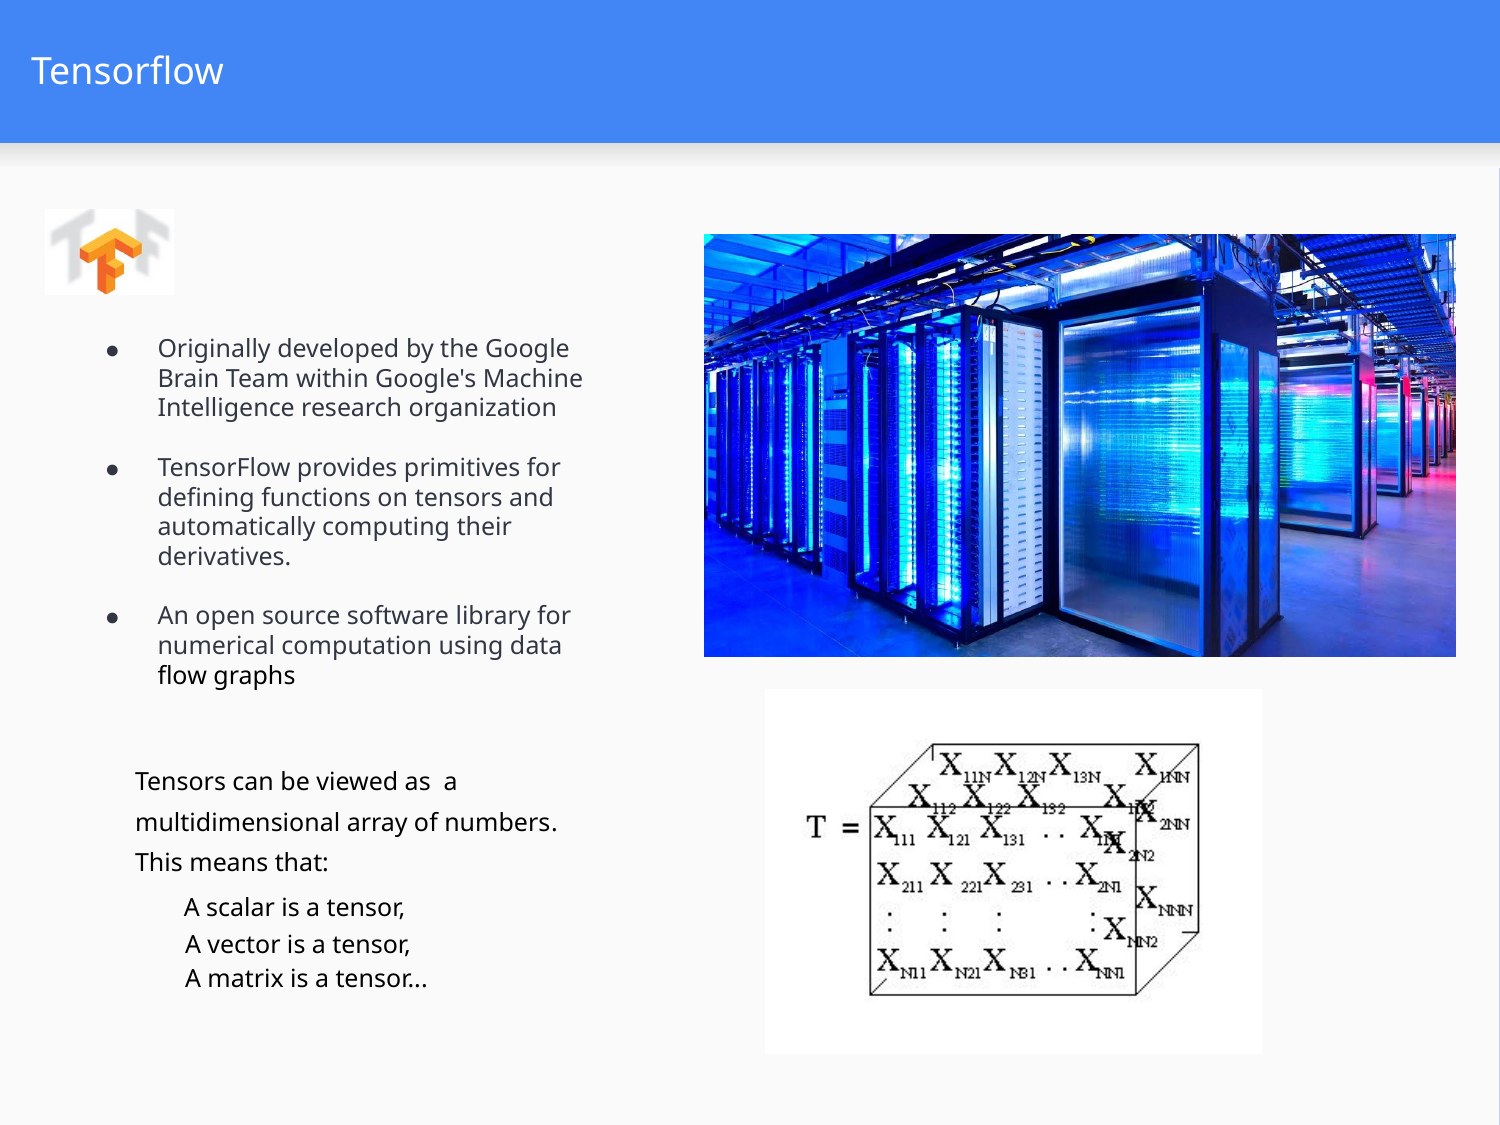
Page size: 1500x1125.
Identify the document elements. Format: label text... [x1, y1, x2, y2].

text_box Originally developed by the Google [157, 330, 608, 360]
text_box flow graphs [157, 657, 303, 687]
text_box An open source software library for [157, 597, 606, 628]
picture [765, 689, 1262, 1055]
picture [704, 234, 711, 243]
picture [704, 234, 1456, 657]
text_box Intelligence research organization [157, 390, 583, 420]
text_box A matrix is a tensor... [178, 960, 454, 991]
text_box Brain Team within Google's Machine [157, 360, 618, 390]
text_box [45, 257, 574, 619]
text_box automatically computing their [157, 508, 543, 539]
text_box A vector is a tensor, [178, 927, 438, 957]
text_box numerical computation using data [157, 627, 596, 658]
text_box [851, 702, 1348, 1066]
text_box ● [104, 603, 130, 632]
text_box TensorFlow provides primitives for [157, 449, 593, 479]
text_box This means that: [135, 845, 345, 875]
text_box defining functions on tensors and [157, 479, 585, 509]
text_box Tensors can be viewed as a [135, 763, 494, 794]
text_box A scalar is a tensor, [177, 890, 432, 920]
text_box ● [104, 454, 130, 483]
text_box ● [104, 335, 130, 364]
picture [45, 209, 174, 295]
title Tensorflow [16, 3, 1464, 136]
text_box derivatives. [157, 538, 305, 568]
text_box multidimensional array of numbers. [135, 804, 582, 834]
